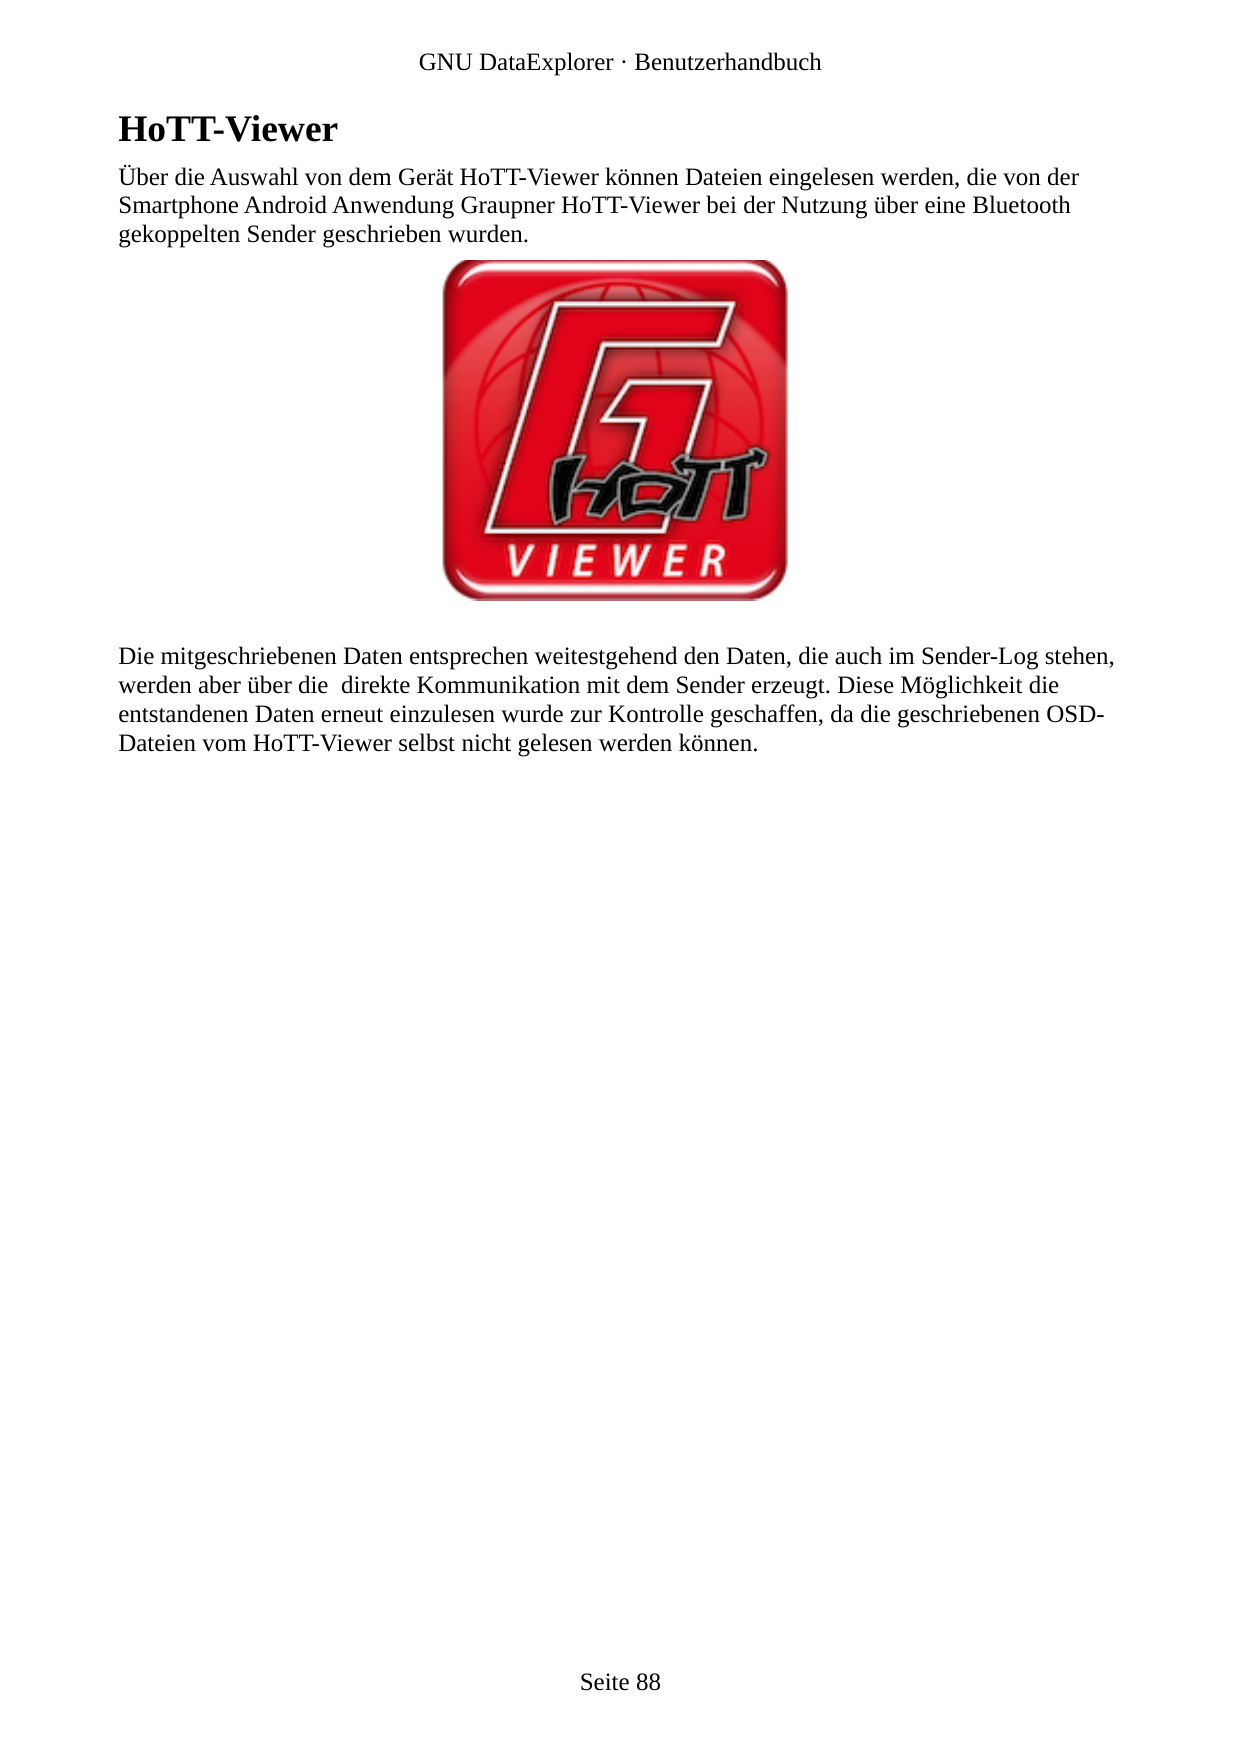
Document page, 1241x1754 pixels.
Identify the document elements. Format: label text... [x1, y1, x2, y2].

subtitle HoTT-Viewer [118, 106, 1122, 149]
text Über die Auswahl von dem Gerät HoTT-Viewer können Dateien eingelesen werden, die von der Smartphone Android Anwendung Graupner HoTT-Viewer bei der Nutzung über eine Bluetooth gekoppelten Sender geschrieben wurden. [118, 162, 1122, 248]
text Die mitgeschriebenen Daten entsprechen weitestgehend den Daten, die auch im Sender-Log stehen, werden aber über die direkte Kommunikation mit dem Sender erzeugt. Diese Möglichkeit die entstandenen Daten erneut einzulesen wurde zur Kontrolle geschaffen, da die geschriebenen OSD-Dateien vom HoTT-Viewer selbst nicht gelesen werden können. [118, 641, 1122, 756]
